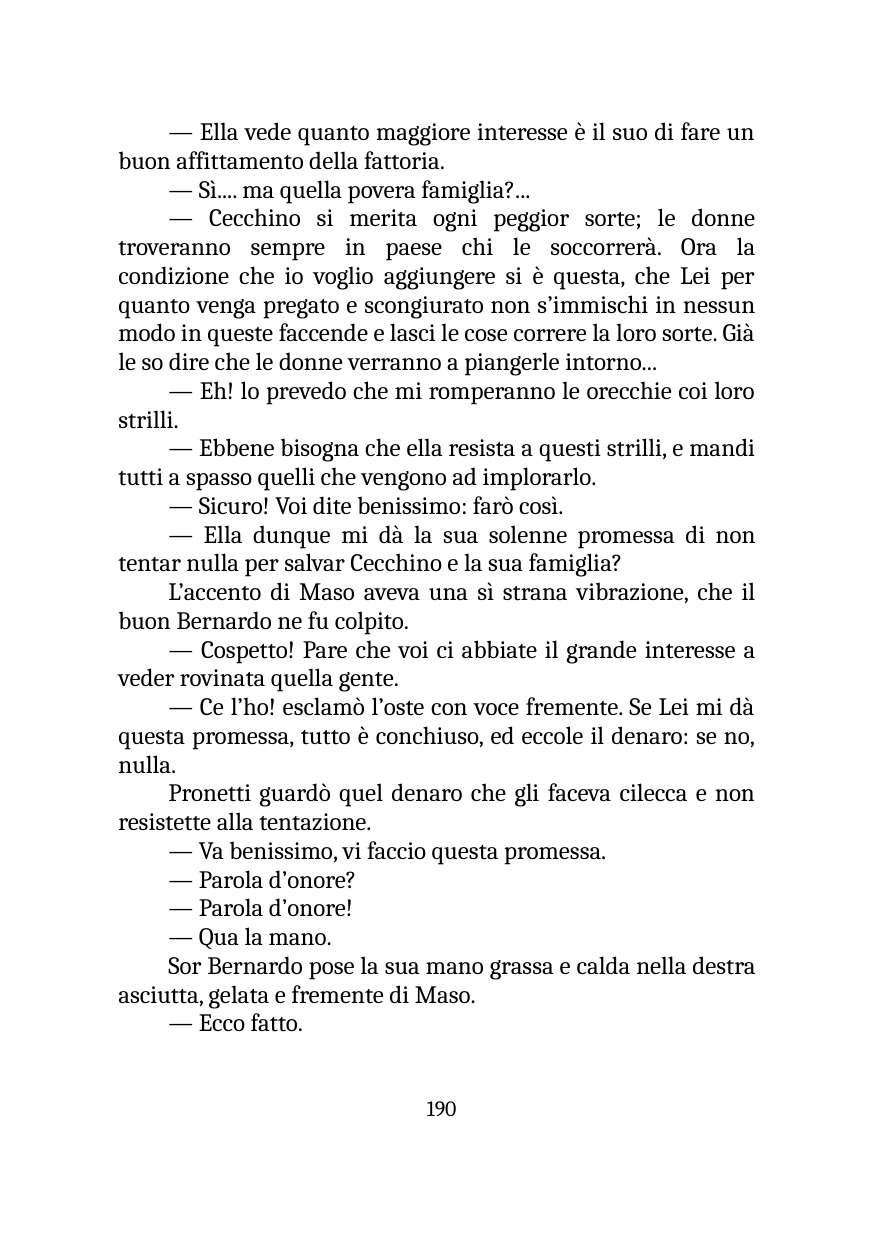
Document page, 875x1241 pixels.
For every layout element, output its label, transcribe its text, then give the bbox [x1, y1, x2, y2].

text — Sicuro! Voi dite benissimo: farò così. [118, 492, 756, 521]
text — Ella dunque mi dà la sua solenne promessa di non tentar nulla per salvar Cecchino e la sua famiglia? [118, 521, 756, 578]
text — Ella vede quanto maggiore interesse è il suo di fare un buon affittamento della fattoria. [118, 118, 756, 176]
text — Ce l’ho! esclamò l’oste con voce fremente. Se Lei mi dà questa promessa, tutto è conchiuso, ed eccole il denaro: se no, nulla. [118, 693, 756, 779]
text — Eh! lo prevedo che mi romperanno le orecchie coi loro strilli. [118, 377, 756, 434]
text — Sì.... ma quella povera famiglia?... [118, 176, 756, 204]
text Sor Bernardo pose la sua mano grassa e calda nella destra asciutta, gelata e fremente di Maso. [118, 952, 756, 1009]
text — Cospetto! Pare che voi ci abbiate il grande interesse a veder rovinata quella gente. [118, 636, 756, 693]
text — Ebbene bisogna che ella resista a questi strilli, e mandi tutti a spasso quelli che vengono ad implorarlo. [118, 434, 756, 492]
text — Va benissimo, vi faccio questa promessa. [118, 837, 756, 866]
text Pronetti guardò quel denaro che gli faceva cilecca e non resistette alla tentazione. [118, 779, 756, 837]
text — Parola d’onore? [118, 866, 756, 894]
text L’accento di Maso aveva una sì strana vibrazione, che il buon Bernardo ne fu colpito. [118, 578, 756, 636]
text — Qua la mano. [118, 923, 756, 952]
text — Parola d’onore! [118, 894, 756, 923]
text — Ecco fatto. [118, 1009, 756, 1038]
text — Cecchino si merita ogni peggior sorte; le donne troveranno sempre in paese chi le soccorrerà. Ora la condizione che io voglio aggiungere si è questa, che Lei per quanto venga pregato e scongiurato non s’immischi in nessun modo in queste faccende e lasci le cose correre la loro sorte. Già le so dire che le donne verranno a piangerle intorno... [118, 204, 756, 377]
